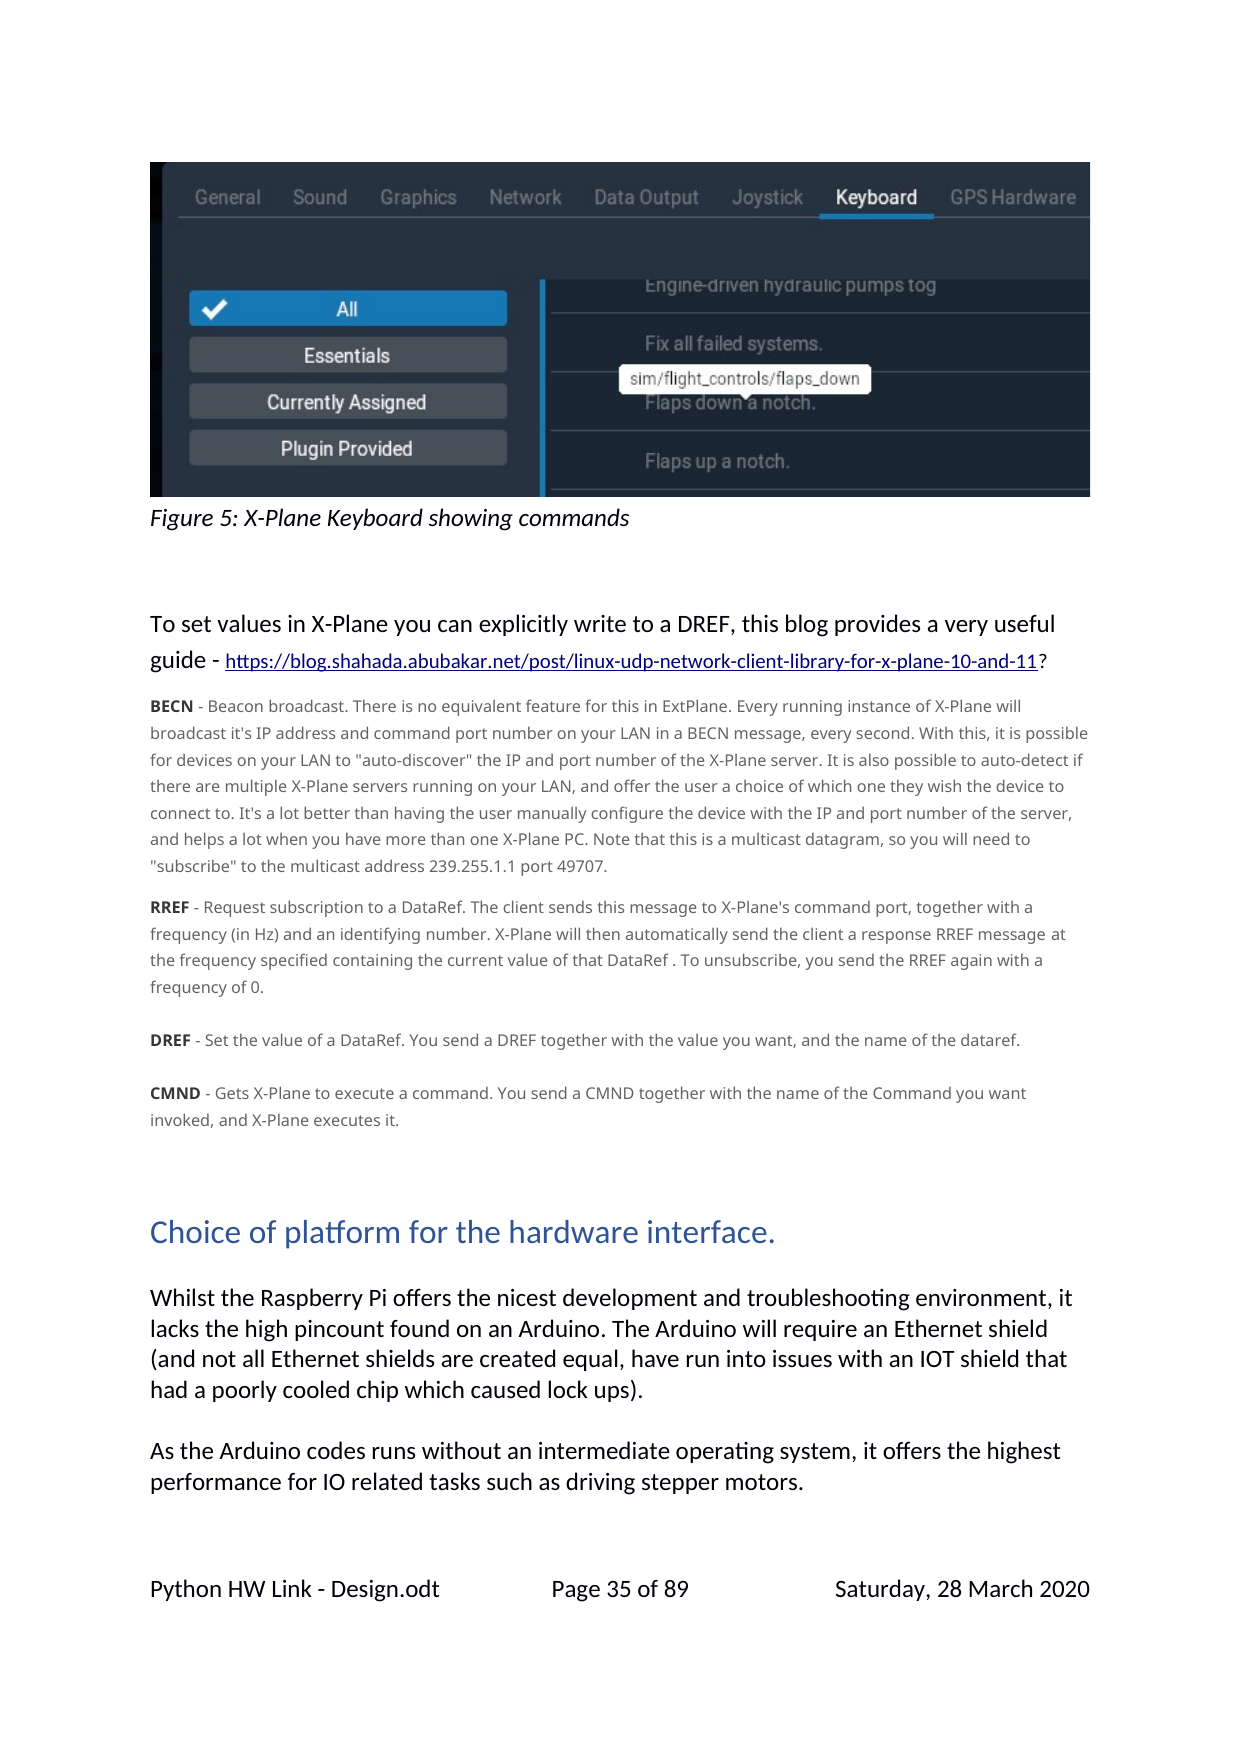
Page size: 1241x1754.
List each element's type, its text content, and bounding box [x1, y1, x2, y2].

text Whilst the Raspberry Pi offers the nicest development and troubleshooting environment, it lacks the high pincount found on an Arduino. The Arduino will require an Ethernet shield (and not all Ethernet shields are created equal, have run into issues with an IOT shield that had a poorly cooled chip which caused lock ups). [150, 1282, 1090, 1404]
text RREF - Request subscription to a DataRef. The client sends this message to X-Plane's command port, together with a frequency (in Hz) and an identifying number. X-Plane will then automatically send the client a response RREF message at the frequency specified containing the current value of that DataRef . To unsubscribe, you send the RREF again with a frequency of 0. [150, 896, 1090, 998]
text As the Arduino codes runs without an intermediate operating system, it offers the highest performance for IO related tasks such as driving stepper motors. [150, 1435, 1090, 1496]
text BECN - Beacon broadcast. There is no equivalent feature for this in ExtPlane. Every running instance of X-Plane will broadcast it's IP address and command port number on your LAN in a BECN message, every second. With this, it is possible for devices on your LAN to "auto-discover" the IP and port number of the X-Plane server. It is also possible to auto-detect if there are multiple X-Plane servers running on your LAN, and offer the user a choice of which one they wish the device to connect to. It's a lot better than having the user manually configure the device with the IP and port number of the server, and helps a lot when you have more than one X-Plane PC. Note that this is a multicast datagram, so you will need to "subscribe" to the multicast address 239.255.1.1 port 49707. [150, 696, 1090, 877]
text CMND - Gets X-Plane to execute a command. You send a CMND together with the name of the Command you want invoked, and X-Plane executes it. [150, 1082, 1090, 1131]
text To set values in X-Plane you can explicitly write to a DREF, this blog provides a very useful guide - https://blog.shahada.abubakar.net/post/linux-udp-network-client-library-for-x-plane-10-and-11? [150, 608, 1090, 675]
text DREF - Set the value of a DataRef. You send a DREF together with the value you want, and the name of the dataref. [150, 1029, 1090, 1051]
text Figure 5: X-Plane Keyboard showing commands [150, 497, 1090, 533]
picture [150, 162, 1091, 497]
subtitle Choice of platform for the hardware interface. [150, 1211, 1090, 1252]
